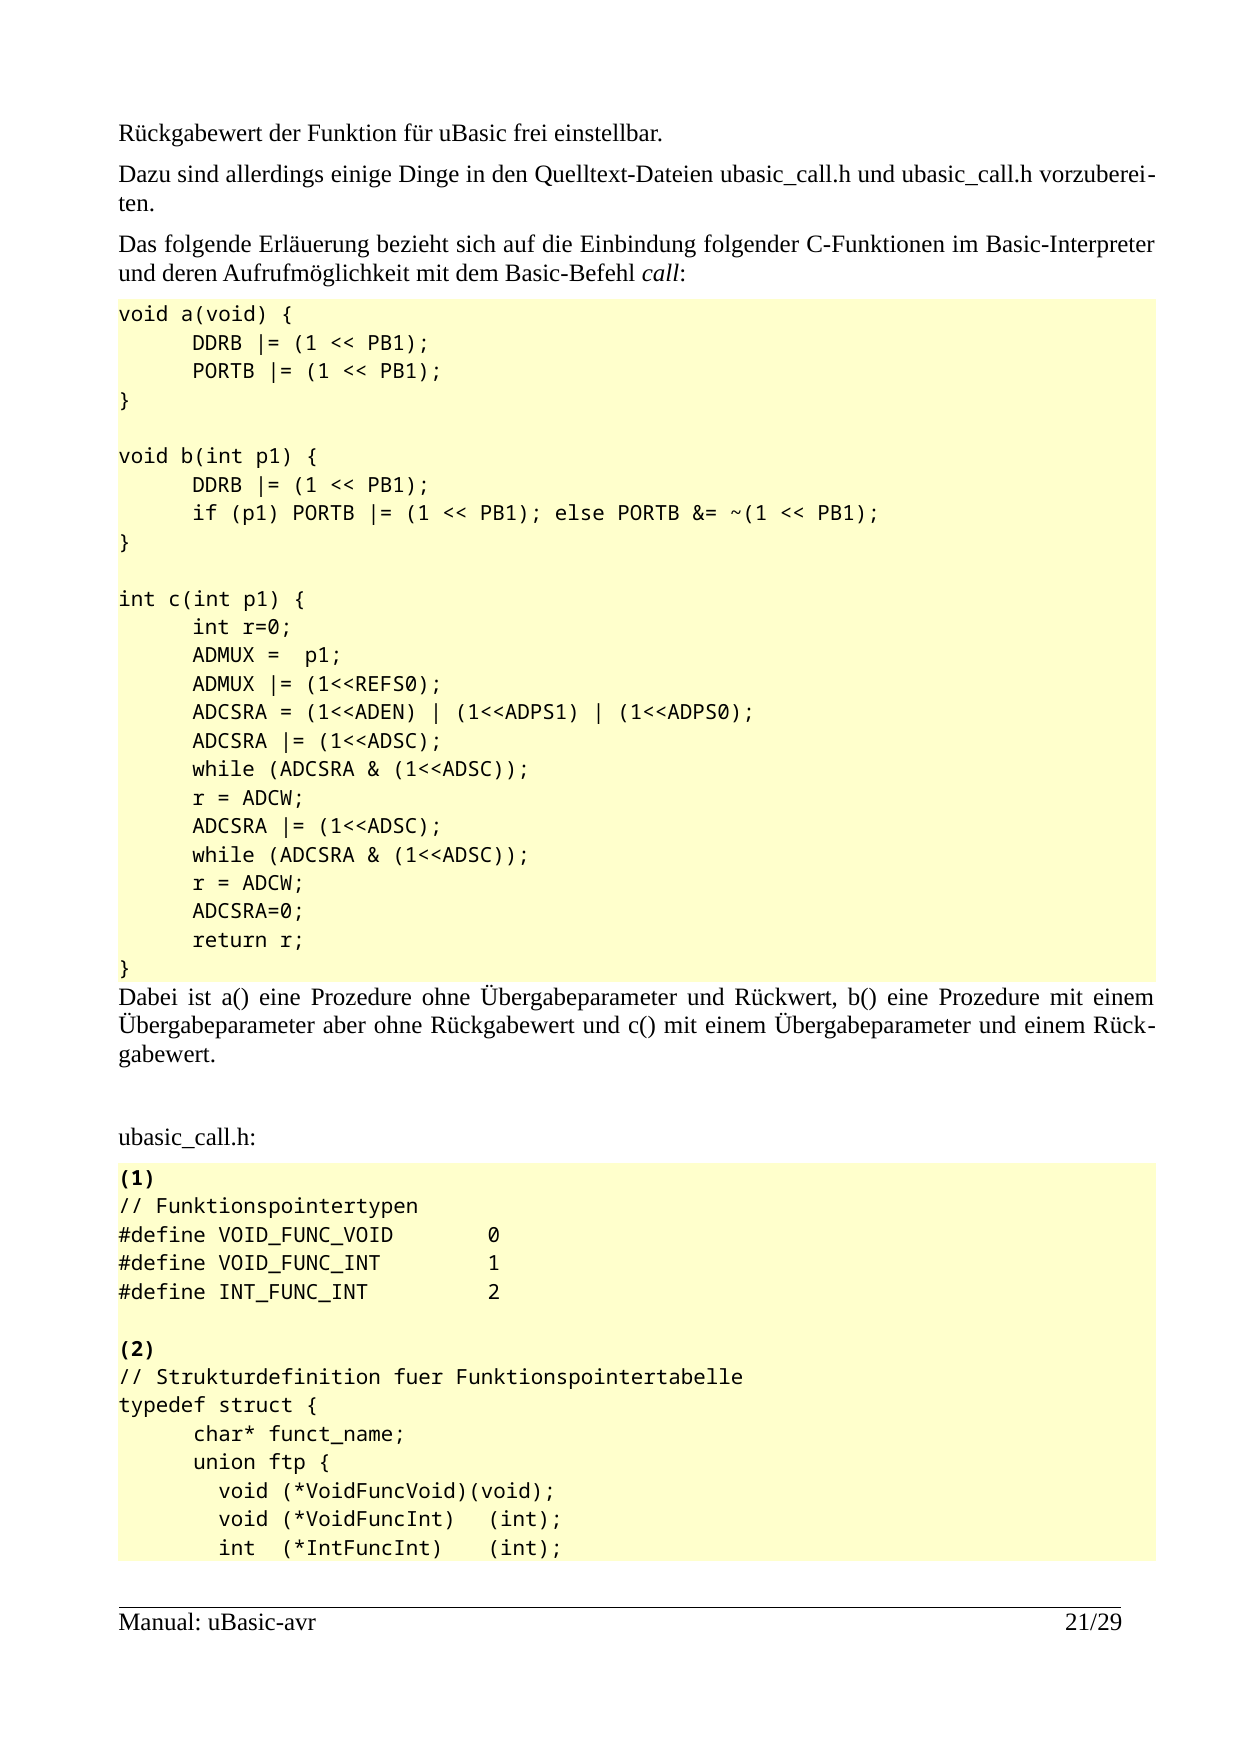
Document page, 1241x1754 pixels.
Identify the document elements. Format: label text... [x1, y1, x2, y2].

text Dazu sind allerdings einige Dinge in den Quelltext-Dateien ubasic_call.h und ubasic_call.h vorzuberei­ten. [118, 159, 1156, 217]
text // Strukturdefinition fuer Funktionspointertabelle [118, 1362, 1156, 1391]
text ADMUX |= (1<<REFS0); [118, 669, 1156, 697]
text while (ADCSRA & (1<<ADSC)); [118, 754, 1156, 783]
text } [118, 527, 1156, 555]
text void b(int p1) { [118, 442, 1156, 470]
text while (ADCSRA & (1<<ADSC)); [118, 840, 1156, 868]
text #define VOID_FUNC_INT 1 [118, 1248, 1156, 1277]
text DDRB |= (1 << PB1); [118, 470, 1156, 498]
text ADCSRA = (1<<ADEN) | (1<<ADPS1) | (1<<ADPS0); [118, 697, 1156, 726]
text DDRB |= (1 << PB1); [118, 328, 1156, 356]
text (2) [118, 1334, 1156, 1362]
text int (*IntFuncInt) (int); [118, 1533, 1156, 1561]
text (1) [118, 1163, 1156, 1192]
text ADCSRA |= (1<<ADSC); [118, 811, 1156, 840]
text Dabei ist a() eine Prozedure ohne Übergabeparameter und Rückwert, b() eine Prozedure mit einem Übergabeparameter aber ohne Rückgabewert und c() mit einem Übergabeparameter und einem Rück­gabewert. [118, 982, 1156, 1068]
text int r=0; [118, 612, 1156, 641]
text if (p1) PORTB |= (1 << PB1); else PORTB &= ~(1 << PB1); [118, 498, 1156, 527]
text Das folgende Erläuerung bezieht sich auf die Einbindung folgender C-Funktionen im Basic-Interpreter und deren Aufrufmöglichkeit mit dem Basic-Befehl call: [118, 229, 1156, 287]
text #define INT_FUNC_INT 2 [118, 1277, 1156, 1305]
text void (*VoidFuncVoid)(void); [118, 1476, 1156, 1504]
text char* funct_name; [118, 1419, 1156, 1447]
text Rückgabewert der Funktion für uBasic frei einstellbar. [118, 118, 1156, 147]
text ADMUX = p1; [118, 641, 1156, 669]
text r = ADCW; [118, 868, 1156, 897]
text int c(int p1) { [118, 584, 1156, 612]
text return r; [118, 925, 1156, 953]
text } [118, 953, 1156, 982]
text #define VOID_FUNC_VOID 0 [118, 1220, 1156, 1248]
text void (*VoidFuncInt) (int); [118, 1504, 1156, 1533]
text void a(void) { [118, 299, 1156, 328]
text ubasic_call.h: [118, 1122, 1156, 1151]
text union ftp { [118, 1447, 1156, 1476]
text ADCSRA=0; [118, 897, 1156, 925]
text ADCSRA |= (1<<ADSC); [118, 726, 1156, 754]
text r = ADCW; [118, 783, 1156, 811]
text PORTB |= (1 << PB1); [118, 356, 1156, 385]
text // Funktionspointertypen [118, 1192, 1156, 1220]
text typedef struct { [118, 1391, 1156, 1419]
text } [118, 385, 1156, 413]
